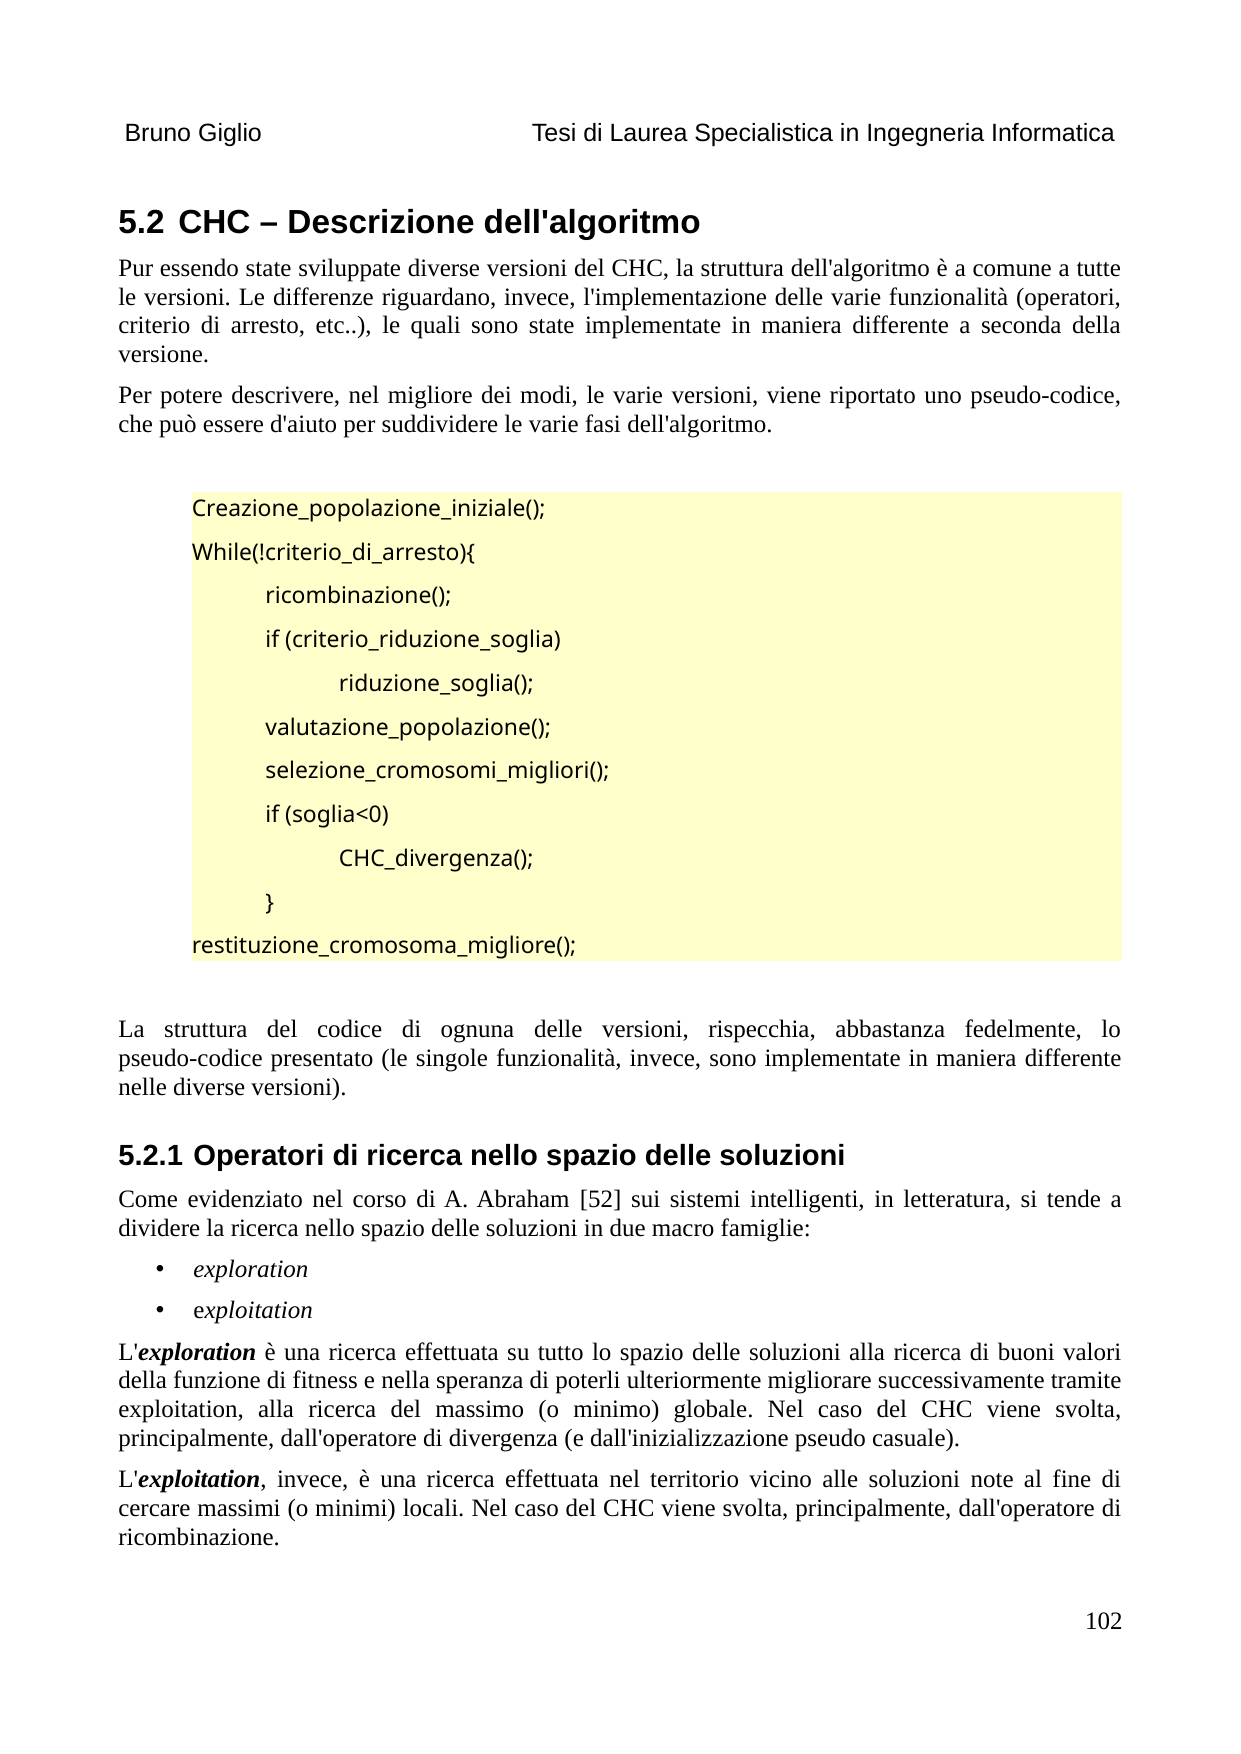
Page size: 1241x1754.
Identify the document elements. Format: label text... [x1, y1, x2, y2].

text Per potere descrivere, nel migliore dei modi, le varie versioni, viene riportato uno pseudo-codice, che può essere d'aiuto per suddividere le varie fasi dell'algoritmo. [118, 381, 1122, 438]
text if (criterio_riduzione_soglia) [192, 623, 1122, 654]
text valutazione_popolazione(); [192, 711, 1122, 742]
text } [192, 886, 1122, 917]
list exploitation [156, 1295, 1122, 1324]
list exploration [156, 1254, 1122, 1283]
text if (soglia<0) [192, 798, 1122, 829]
subtitle CHC – Descrizione dell'algoritmo [118, 202, 1122, 241]
text La struttura del codice di ognuna delle versioni, rispecchia, abbastanza fedelmente, lo pseudo-codice presentato (le singole funzionalità, invece, sono implementate in maniera differente nelle diverse versioni). [118, 1014, 1122, 1101]
subtitle Operatori di ricerca nello spazio delle soluzioni [118, 1138, 1122, 1172]
text Creazione_popolazione_iniziale(); [192, 492, 1122, 523]
text L'exploration è una ricerca effettuata su tutto lo spazio delle soluzioni alla ricerca di buoni valori della funzione di fitness e nella speranza di poterli ulteriormente migliorare successivamente tramite exploitation, alla ricerca del massimo (o minimo) globale. Nel caso del CHC viene svolta, principalmente, dall'operatore di divergenza (e dall'inizializzazione pseudo casuale). [118, 1337, 1122, 1452]
text L'exploitation, invece, è una ricerca effettuata nel territorio vicino alle soluzioni note al fine di cercare massimi (o minimi) locali. Nel caso del CHC viene svolta, principalmente, dall'operatore di ricombinazione. [118, 1464, 1122, 1550]
text While(!criterio_di_arresto){ [192, 536, 1122, 567]
text Pur essendo state sviluppate diverse versioni del CHC, la struttura dell'algoritmo è a comune a tutte le versioni. Le differenze riguardano, invece, l'implementazione delle varie funzionalità (operatori, criterio di arresto, etc..), le quali sono state implementate in maniera differente a seconda della versione. [118, 253, 1122, 368]
text restituzione_cromosoma_migliore(); [192, 929, 1122, 961]
text selezione_cromosomi_migliori(); [192, 754, 1122, 786]
text ricombinazione(); [192, 579, 1122, 611]
text Come evidenziato nel corso di A. Abraham [52] sui sistemi intelligenti, in letteratura, si tende a dividere la ricerca nello spazio delle soluzioni in due macro famiglie: [118, 1184, 1122, 1242]
text riduzione_soglia(); [192, 667, 1122, 698]
text CHC_divergenza(); [192, 842, 1122, 873]
